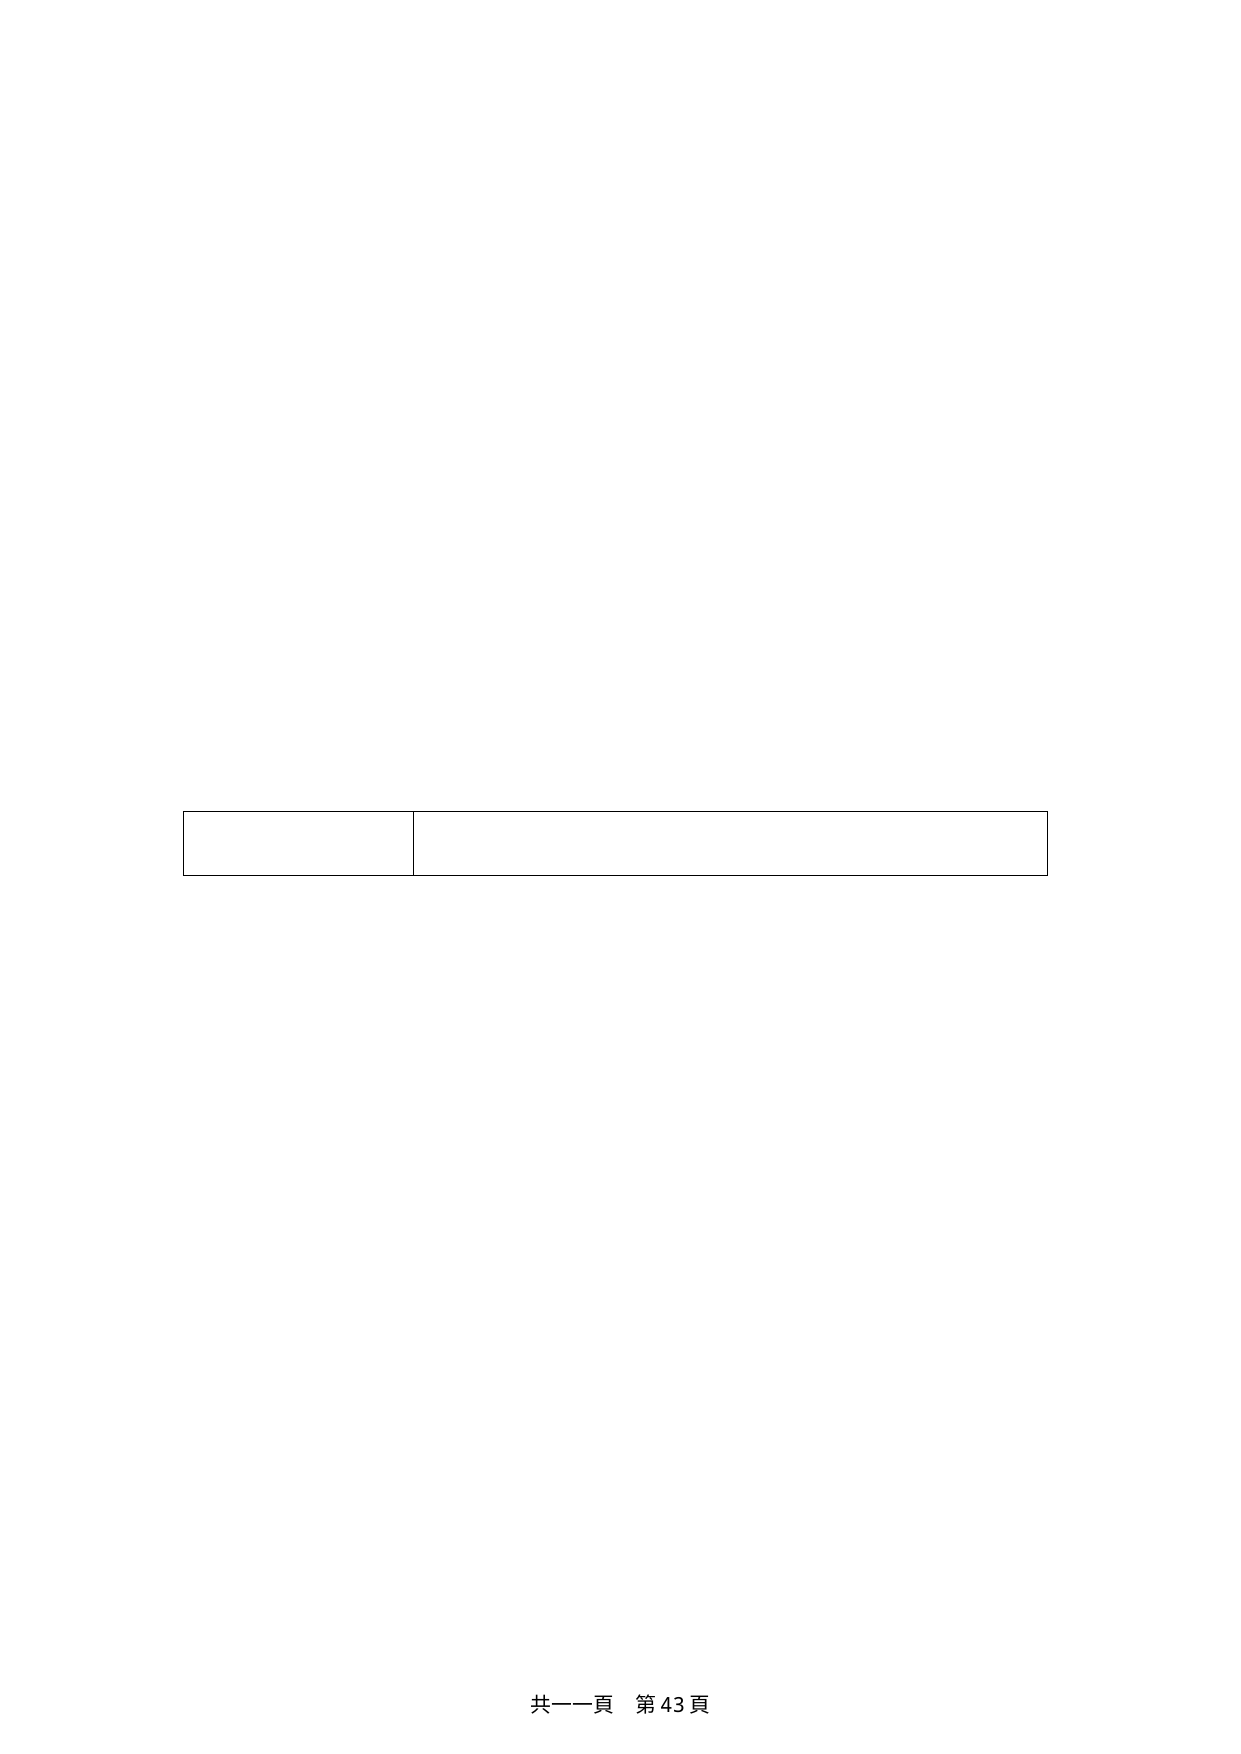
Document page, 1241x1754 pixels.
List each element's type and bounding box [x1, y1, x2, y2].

table_cell [414, 812, 1047, 875]
table_cell [184, 812, 413, 875]
